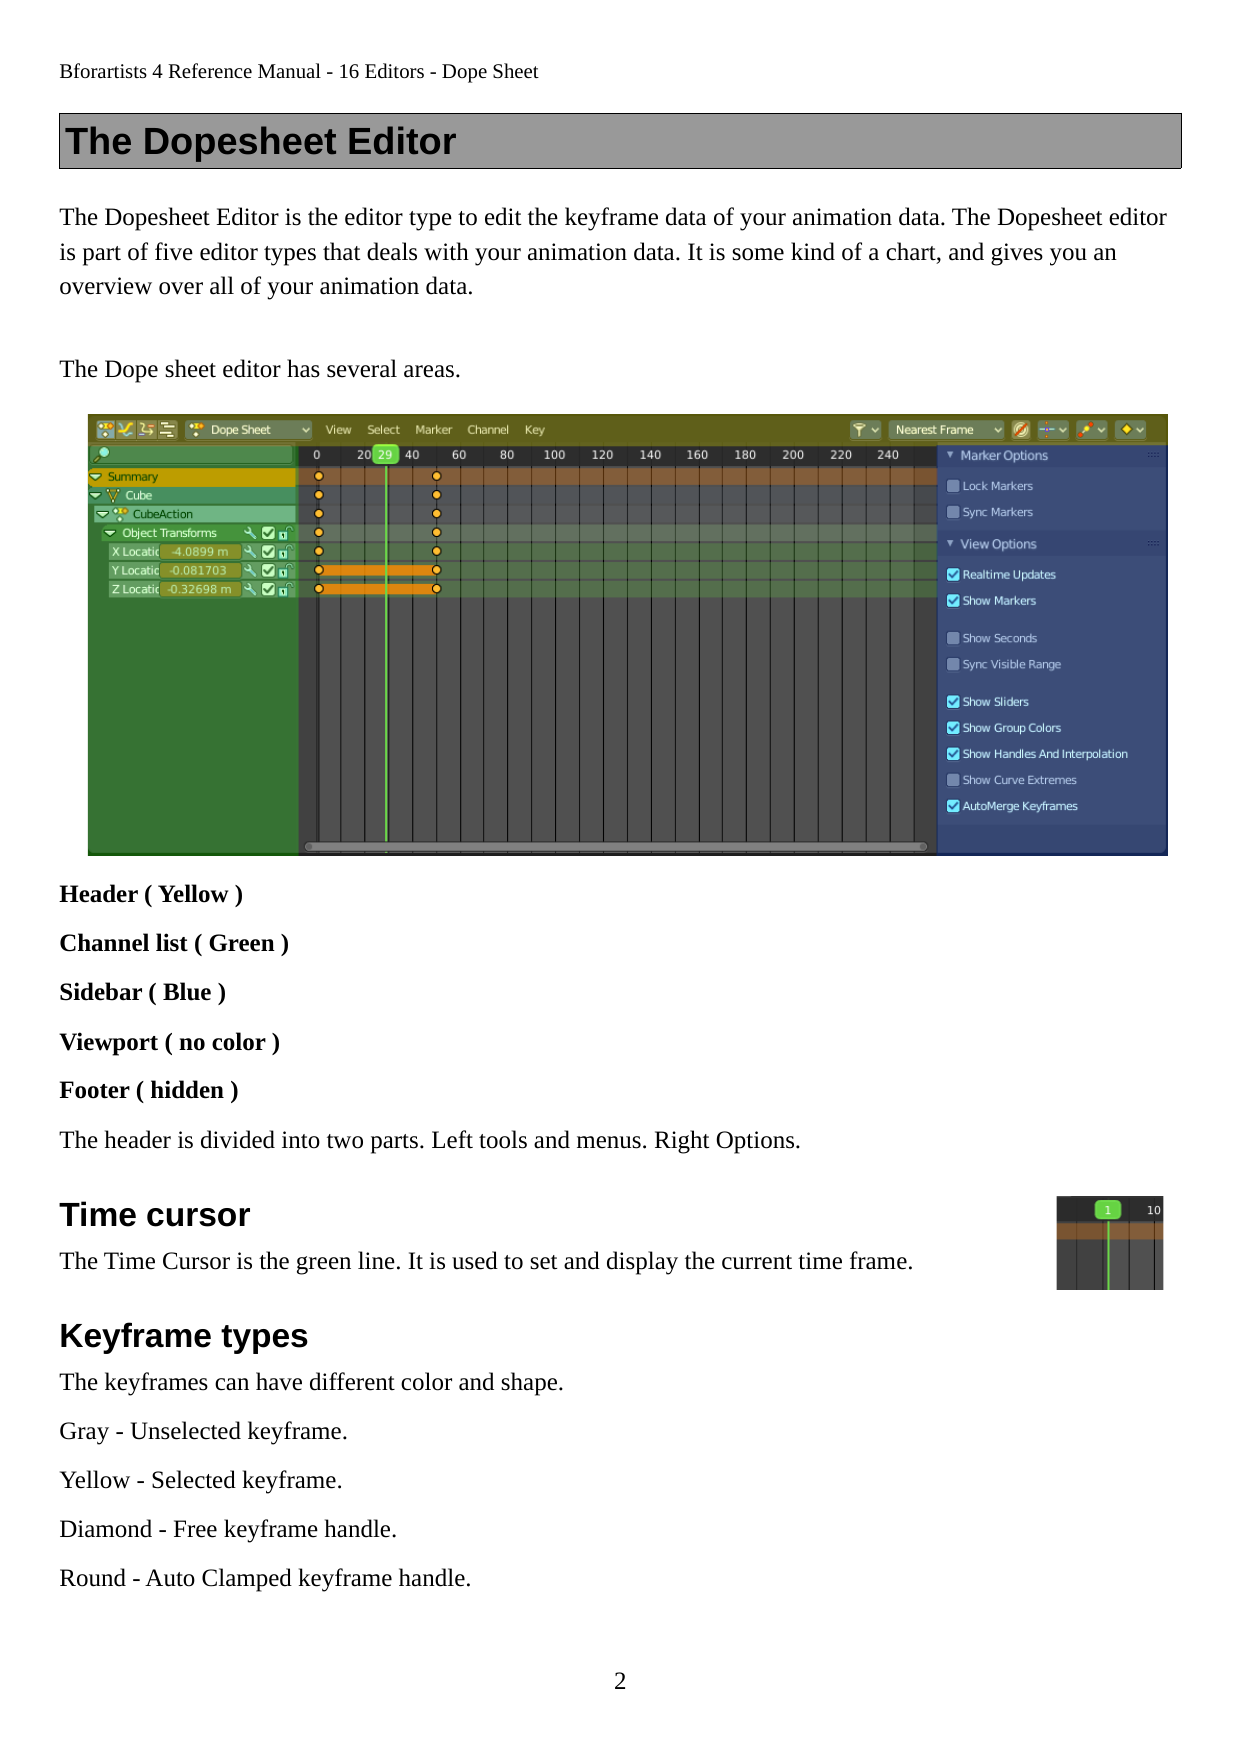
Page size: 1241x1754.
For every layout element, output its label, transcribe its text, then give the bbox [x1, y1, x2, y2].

subtitle Time cursor [59, 1194, 1181, 1233]
text Viewport ( no color ) [59, 1027, 1181, 1055]
text The header is divided into two parts. Left tools and menus. Right Options. [59, 1125, 1181, 1153]
picture [1056, 1196, 1164, 1290]
text Channel list ( Green ) [59, 928, 1181, 957]
subtitle Keyframe types [59, 1316, 1181, 1354]
text Sidebar ( Blue ) [59, 977, 1181, 1006]
text Diamond - Free keyframe handle. [59, 1514, 1181, 1543]
table_header The Dopesheet Editor [60, 114, 1181, 168]
text Header ( Yellow ) [59, 403, 1181, 908]
text The Dopesheet Editor is the editor type to edit the keyframe data of your animation data. The Dopesheet editor is part of five editor types that deals with your animation data. It is some kind of a chart, and gives you an overview over all of your animation data. [59, 202, 1181, 300]
text Yellow - Selected keyframe. [59, 1465, 1181, 1494]
text The Time Cursor is the green line. It is used to set and display the current time frame. [59, 1246, 1056, 1274]
picture [87, 414, 1168, 856]
text Footer ( hidden ) [59, 1076, 1181, 1104]
text The keyframes can have different color and shape. [59, 1367, 1181, 1396]
text The Dope sheet editor has several areas. [59, 354, 1181, 382]
text Round - Auto Clamped keyframe handle. [59, 1563, 1181, 1592]
text Gray - Unselected keyframe. [59, 1416, 1181, 1444]
